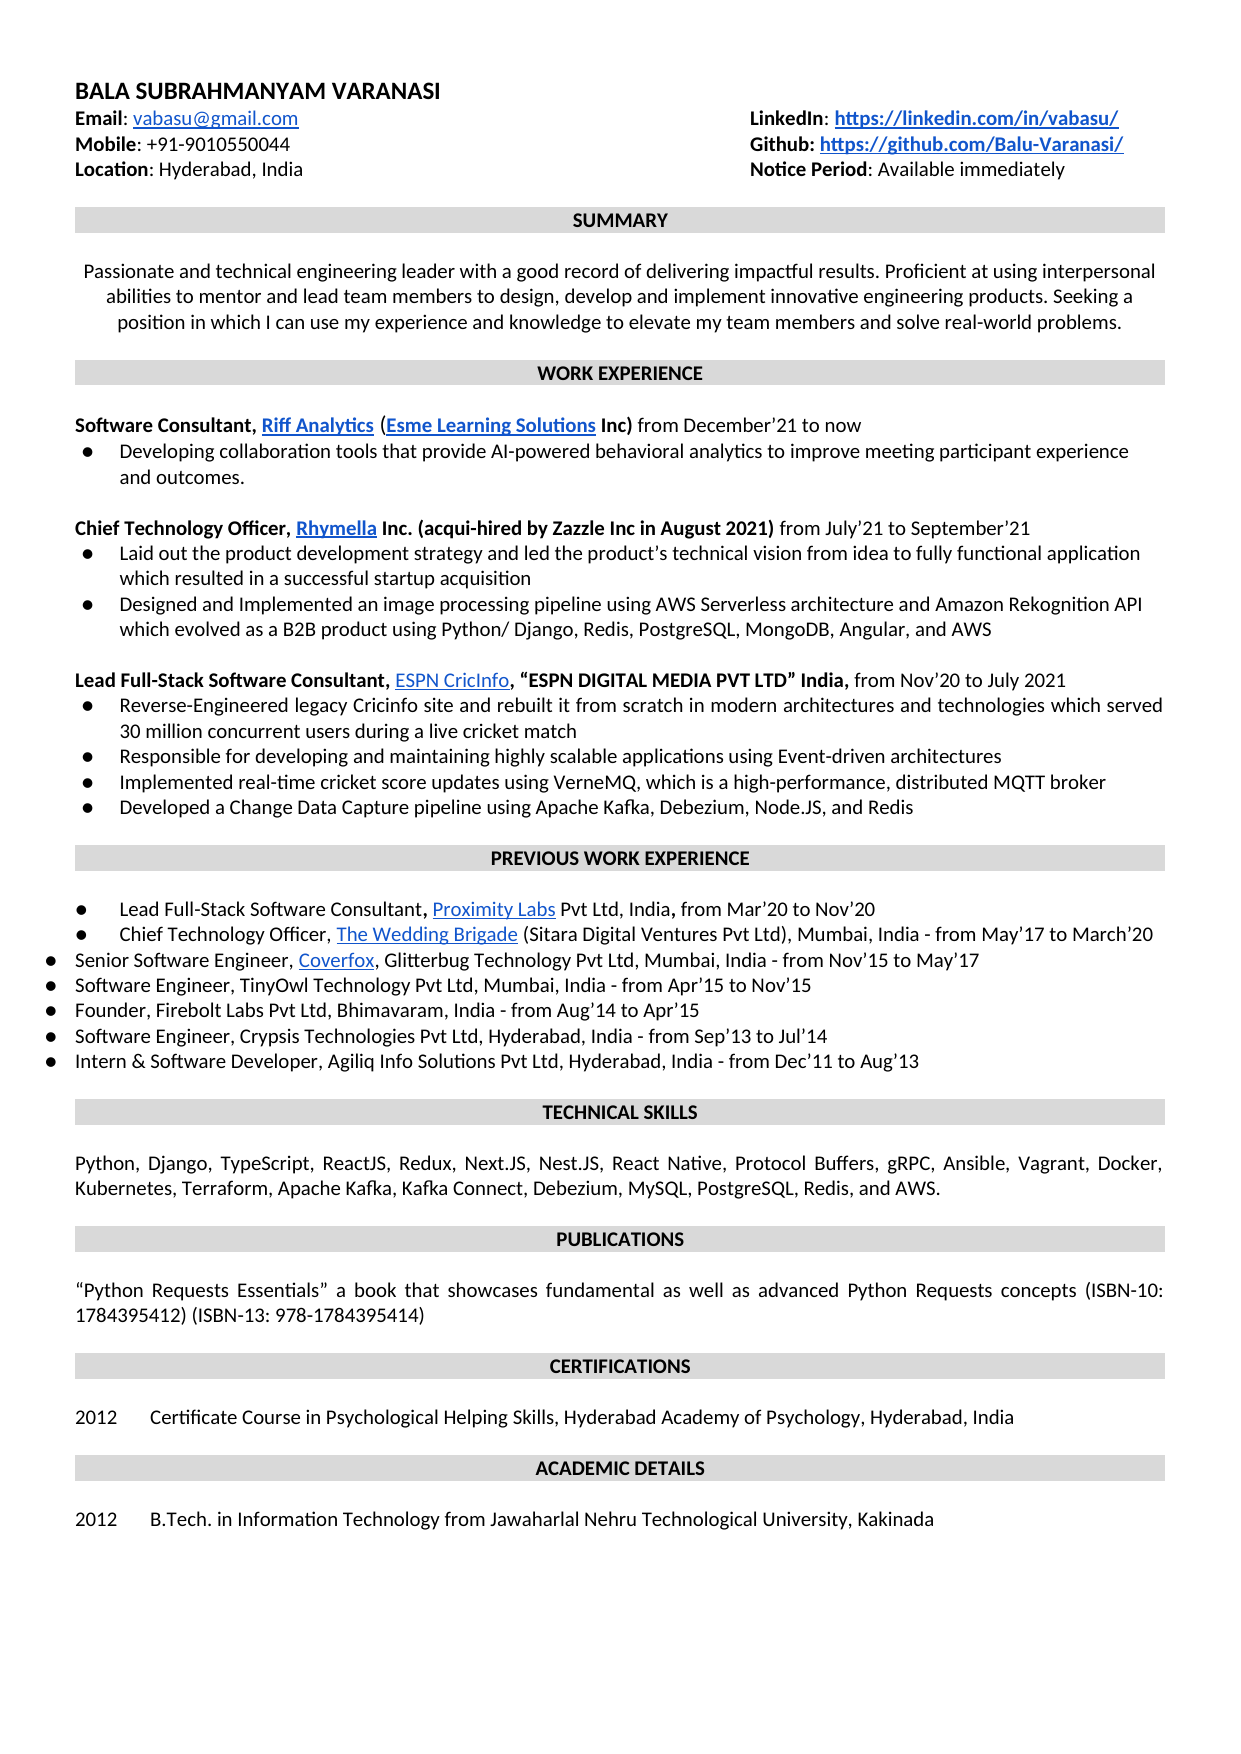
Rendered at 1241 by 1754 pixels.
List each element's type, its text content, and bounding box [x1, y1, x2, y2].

text CERTIFICATIONS [75, 1353, 1165, 1379]
text Email: vabasu@gmail.com LinkedIn: https://linkedin.com/in/vabasu/ [75, 106, 1165, 131]
list Lead Full-Stack Software Consultant, Proximity Labs Pvt Ltd, India, from Mar’20 to Nov’20 [75, 896, 1165, 921]
list Reverse-Engineered legacy Cricinfo site and rebuilt it from scratch in modern architectures and technologies which served 30 million concurrent users during a live cricket match [81, 693, 1165, 743]
text Mobile: +91-9010550044 Github: https://github.com/Balu-Varanasi/ Location: Hyderabad, India Notice Period: Available immediately [75, 131, 1165, 182]
list Intern & Software Developer, Agiliq Info Solutions Pvt Ltd, Hyderabad, India - from Dec’11 to Aug’13 [44, 1048, 1165, 1074]
list Senior Software Engineer, Coverfox, Glitterbug Technology Pvt Ltd, Mumbai, India - from Nov’15 to May’17 [44, 947, 1165, 972]
text 2012 Certificate Course in Psychological Helping Skills, Hyderabad Academy of Psychology, Hyderabad, India [75, 1404, 1165, 1430]
list Responsible for developing and maintaining highly scalable applications using Event-driven architectures [81, 743, 1165, 769]
text Python, Django, TypeScript, ReactJS, Redux, Next.JS, Nest.JS, React Native, Protocol Buffers, gRPC, Ansible, Vagrant, Docker, Kubernetes, Terraform, Apache Kafka, Kafka Connect, Debezium, MySQL, PostgreSQL, Redis, and AWS. [75, 1150, 1165, 1201]
text 2012 B.Tech. in Information Technology from Jawaharlal Nehru Technological University, Kakinada [75, 1506, 1165, 1531]
text “Python Requests Essentials” a book that showcases fundamental as well as advanced Python Requests concepts (ISBN-10: 1784395412) (ISBN-13: 978-1784395414) [75, 1277, 1165, 1328]
list Software Engineer, TinyOwl Technology Pvt Ltd, Mumbai, India - from Apr’15 to Nov’15 [44, 972, 1165, 998]
text TECHNICAL SKILLS [75, 1099, 1165, 1125]
list Implemented real-time cricket score updates using VerneMQ, which is a high-performance, distributed MQTT broker [81, 769, 1165, 794]
list Developing collaboration tools that provide AI-powered behavioral analytics to improve meeting participant experience and outcomes. [81, 438, 1165, 489]
list Founder, Firebolt Labs Pvt Ltd, Bhimavaram, India - from Aug’14 to Apr’15 [44, 998, 1165, 1023]
list Software Engineer, Crypsis Technologies Pvt Ltd, Hyderabad, India - from Sep’13 to Jul’14 [44, 1023, 1165, 1048]
list Laid out the product development strategy and led the product’s technical vision from idea to fully functional application which resulted in a successful startup acquisition [81, 540, 1165, 591]
text Lead Full-Stack Software Consultant, ESPN CricInfo, “ESPN DIGITAL MEDIA PVT LTD” India, from Nov’20 to July 2021 [75, 667, 1165, 693]
text Chief Technology Officer, Rhymella Inc. (acqui-hired by Zazzle Inc in August 2021) from July’21 to September’21 [75, 515, 1165, 540]
text Software Consultant, Riff Analytics (Esme Learning Solutions Inc) from December’21 to now [75, 411, 1165, 438]
text BALA SUBRAHMANYAM VARANASI [75, 75, 1165, 106]
list Developed a Change Data Capture pipeline using Apache Kafka, Debezium, Node.JS, and Redis [81, 794, 1165, 820]
list Chief Technology Officer, The Wedding Brigade (Sitara Digital Ventures Pvt Ltd), Mumbai, India - from May’17 to March’20 [75, 921, 1165, 947]
text ACADEMIC DETAILS [75, 1455, 1165, 1481]
text SUMMARY [75, 207, 1165, 233]
text PUBLICATIONS [75, 1226, 1165, 1252]
text Passionate and technical engineering leader with a good record of delivering impactful results. Proficient at using interpersonal abilities to mentor and lead team members to design, develop and implement innovative engineering products. Seeking a position in which I can use my experience and knowledge to elevate my team members and solve real-world problems. [75, 258, 1165, 334]
list Designed and Implemented an image processing pipeline using AWS Serverless architecture and Amazon Rekognition API which evolved as a B2B product using Python/ Django, Redis, PostgreSQL, MongoDB, Angular, and AWS [81, 591, 1165, 642]
text WORK EXPERIENCE [75, 360, 1165, 385]
text PREVIOUS WORK EXPERIENCE [75, 845, 1165, 871]
